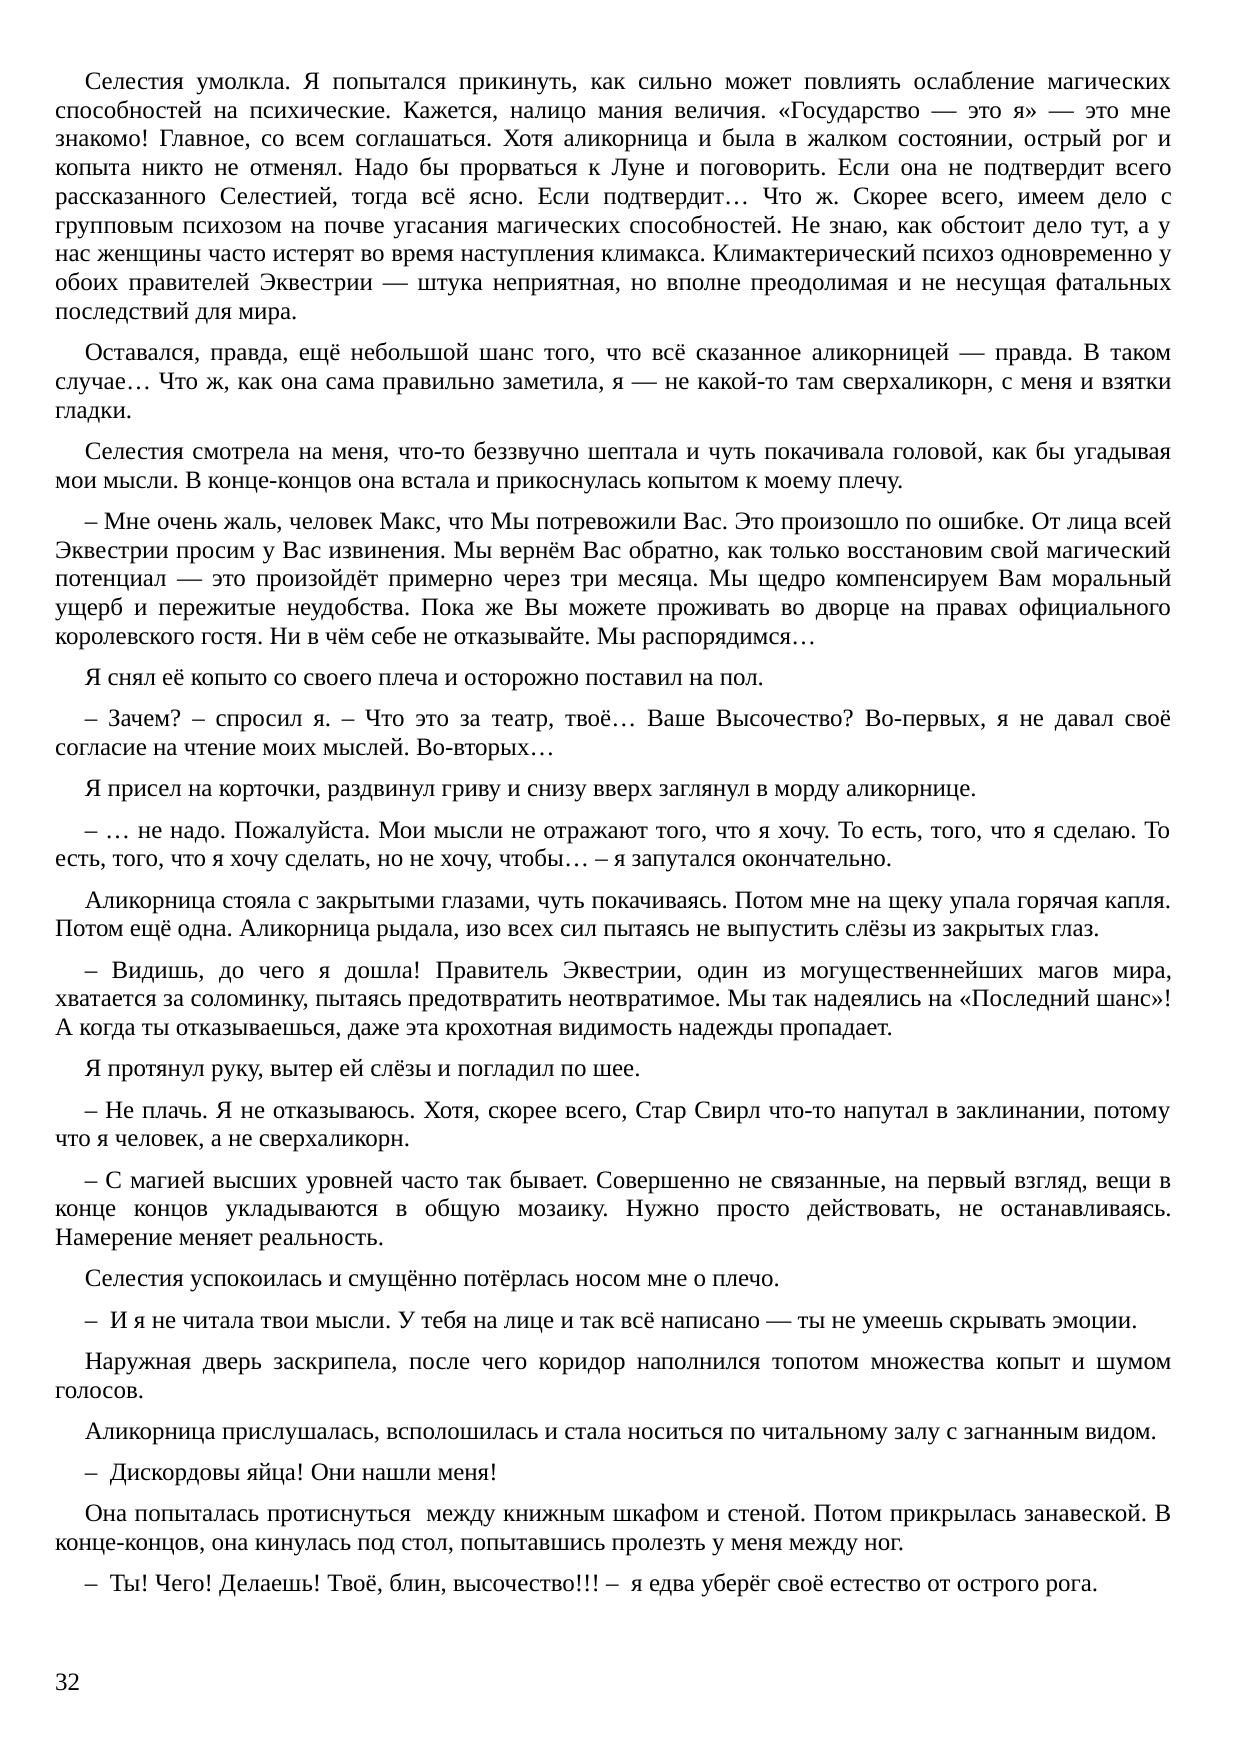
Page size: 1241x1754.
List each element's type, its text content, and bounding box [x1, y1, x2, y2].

text – И я не читала твои мысли. У тебя на лице и так всё написано — ты не умеешь скрывать эмоции. [55, 1305, 1173, 1333]
text Оставался, правда, ещё небольшой шанс того, что всё сказанное аликорницей — правда. В таком случае… Что ж, как она сама правильно заметила, я — не какой-то там сверхаликорн, с меня и взятки гладки. [55, 337, 1173, 423]
text Она попыталась протиснуться между книжным шкафом и стеной. Потом прикрылась занавеской. В конце-концов, она кинулась под стол, попытавшись пролезть у меня между ног. [55, 1498, 1173, 1556]
text Аликорница стояла с закрытыми глазами, чуть покачиваясь. Потом мне на щеку упала горячая капля. Потом ещё одна. Аликорница рыдала, изо всех сил пытаясь не выпустить слёзы из закрытых глаз. [55, 885, 1173, 942]
text – Дискордовы яйца! Они нашли меня! [55, 1457, 1173, 1486]
text Селестия смотрела на меня, что-то беззвучно шептала и чуть покачивала головой, как бы угадывая мои мысли. В конце-концов она встала и прикоснулась копытом к моему плечу. [55, 436, 1173, 493]
text – Зачем? – спросил я. – Что это за театр, твоё… Ваше Высочество? Во-первых, я не давал своё согласие на чтение моих мыслей. Во-вторых… [55, 703, 1173, 761]
text Селестия умолкла. Я попытался прикинуть, как сильно может повлиять ослабление магических способностей на психические. Кажется, налицо мания величия. «Государство — это я» — это мне знакомо! Главное, со всем соглашаться. Хотя аликорница и была в жалком состоянии, острый рог и копыта никто не отменял. Надо бы прорваться к Луне и поговорить. Если она не подтвердит всего рассказанного Селестией, тогда всё ясно. Если подтвердит… Что ж. Скорее всего, имеем дело с групповым психозом на почве угасания магических способностей. Не знаю, как обстоит дело тут, а у нас женщины часто истерят во время наступления климакса. Климактерический психоз одновременно у обоих правителей Эквестрии — штука неприятная, но вполне преодолимая и не несущая фатальных последствий для мира. [55, 66, 1173, 325]
text Наружная дверь заскрипела, после чего коридор наполнился топотом множества копыт и шумом голосов. [55, 1346, 1173, 1403]
text Я протянул руку, вытер ей слёзы и погладил по шее. [55, 1053, 1173, 1082]
text – Ты! Чего! Делаешь! Твоё, блин, высочество!!! – я едва уберёг своё естество от острого рога. [55, 1568, 1173, 1597]
text Я присел на корточки, раздвинул гриву и снизу вверх заглянул в морду аликорнице. [55, 773, 1173, 802]
text Аликорница прислушалась, всполошилась и стала носиться по читальному залу с загнанным видом. [55, 1416, 1173, 1445]
text – Не плачь. Я не отказываюсь. Хотя, скорее всего, Стар Свирл что-то напутал в заклинании, потому что я человек, а не сверхаликорн. [55, 1095, 1173, 1152]
text – Мне очень жаль, человек Макс, что Мы потревожили Вас. Это произошло по ошибке. От лица всей Эквестрии просим у Вас извинения. Мы вернём Вас обратно, как только восстановим свой магический потенциал — это произойдёт примерно через три месяца. Мы щедро компенсируем Вам моральный ущерб и пережитые неудобства. Пока же Вы можете проживать во дворце на правах официального королевского гостя. Ни в чём себе не отказывайте. Мы распорядимся… [55, 506, 1173, 650]
text – С магией высших уровней часто так бывает. Совершенно не связанные, на первый взгляд, вещи в конце концов укладываются в общую мозаику. Нужно просто действовать, не останавливаясь. Намерение меняет реальность. [55, 1165, 1173, 1251]
text – … не надо. Пожалуйста. Мои мысли не отражают того, что я хочу. То есть, того, что я сделаю. То есть, того, что я хочу сделать, но не хочу, чтобы… – я запутался окончательно. [55, 815, 1173, 872]
text – Видишь, до чего я дошла! Правитель Эквестрии, один из могущественнейших магов мира, хватается за соломинку, пытаясь предотвратить неотвратимое. Мы так надеялись на «Последний шанс»! А когда ты отказываешься, даже эта крохотная видимость надежды пропадает. [55, 955, 1173, 1041]
text Я снял её копыто со своего плеча и осторожно поставил на пол. [55, 662, 1173, 691]
text Селестия успокоилась и смущённо потёрлась носом мне о плечо. [55, 1263, 1173, 1292]
